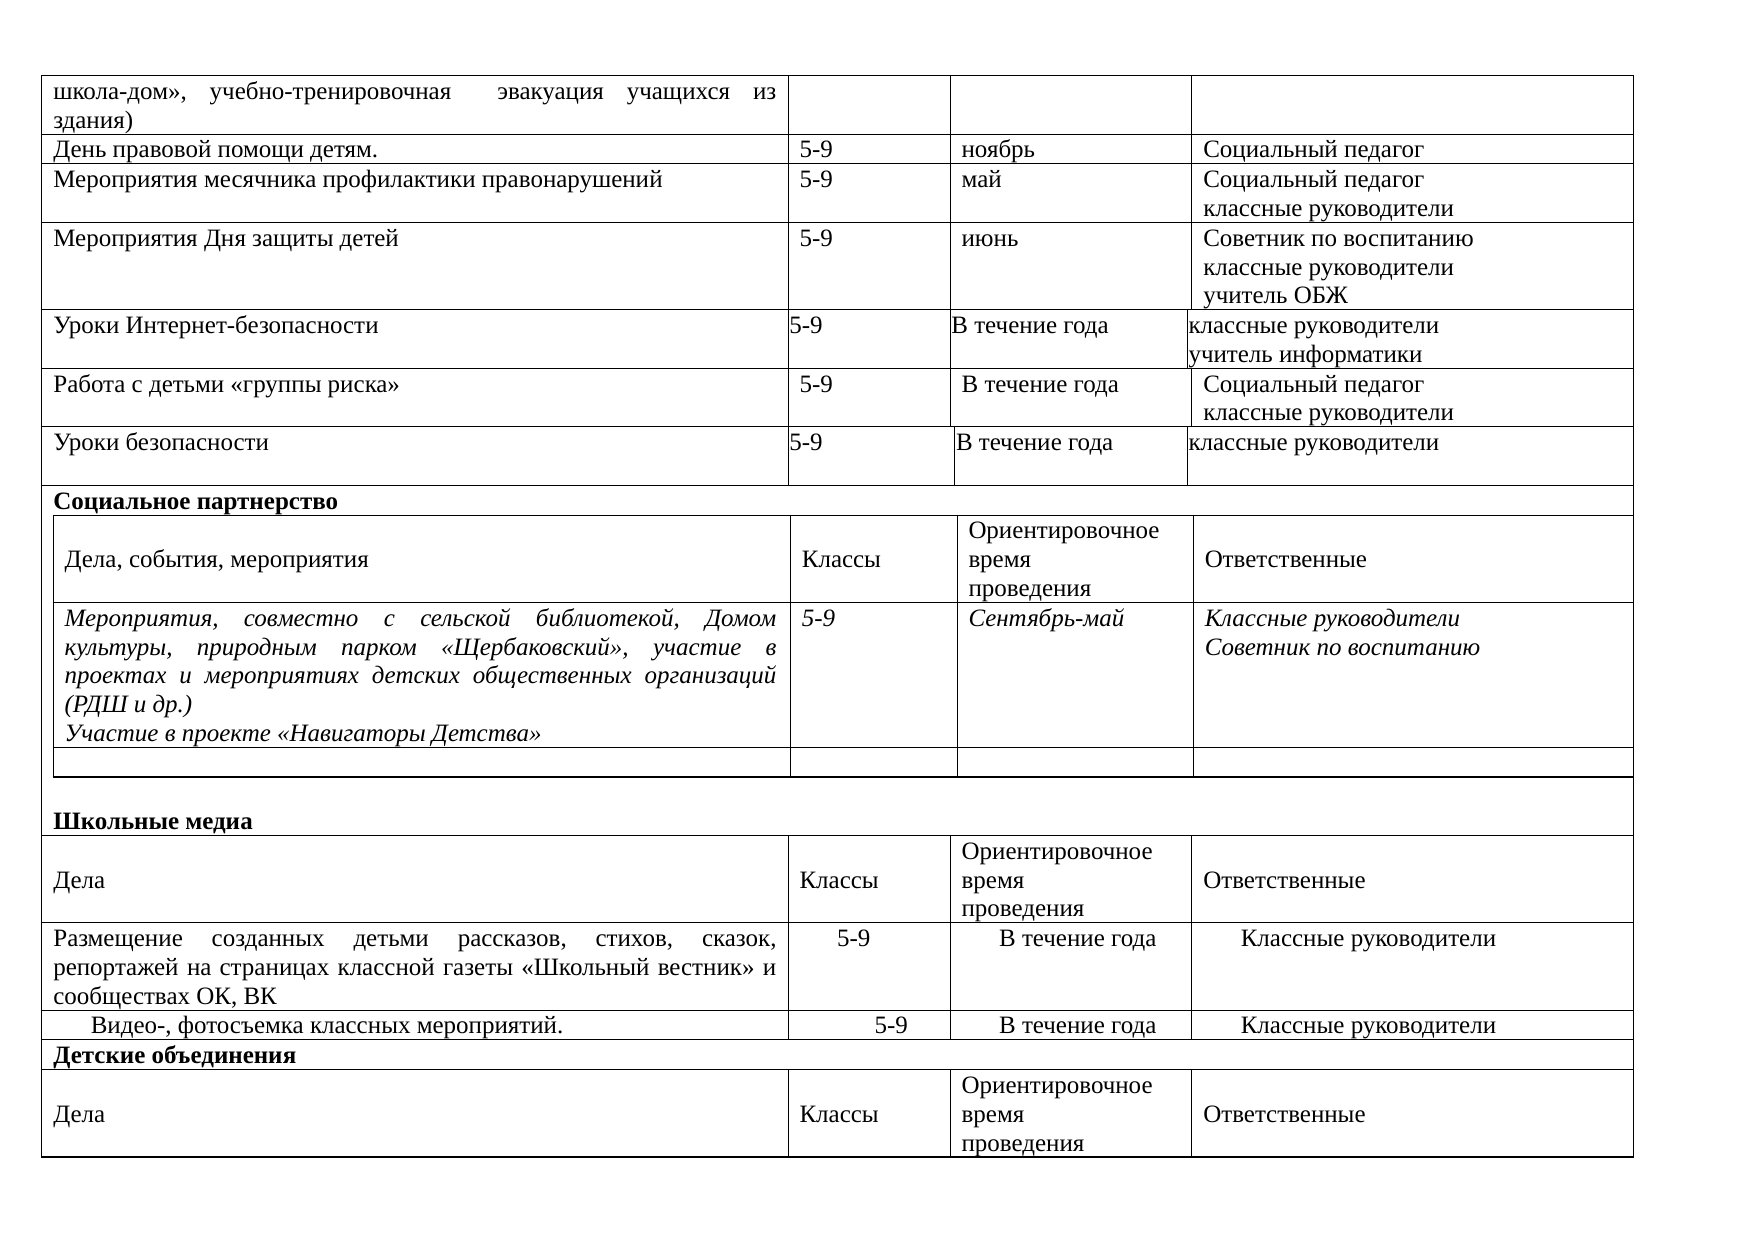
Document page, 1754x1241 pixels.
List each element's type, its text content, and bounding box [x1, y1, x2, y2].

table_cell [951, 76, 1191, 133]
table_cell 5-9 [789, 164, 950, 222]
table_cell [1634, 1039, 1660, 1069]
table_cell [1660, 222, 1754, 309]
table_cell [1634, 485, 1660, 835]
table_cell [1634, 75, 1660, 133]
table_cell Социальный педагог классные руководители [1192, 164, 1633, 222]
table_cell [1192, 76, 1633, 133]
table_cell Классные руководители [1192, 1011, 1633, 1039]
table_cell Мероприятия, совместно с сельской библиотекой, Домом культуры, природным парком «Щербаковский», участие в проектах и мероприятиях детских общественных организаций (РДШ и др.) Участие в проекте «Навигаторы Детства» [54, 603, 790, 747]
table_cell В течение года [955, 427, 1187, 485]
table_cell [1660, 163, 1754, 222]
table_cell [1660, 485, 1754, 835]
table_cell [1634, 835, 1660, 922]
table_cell [1634, 922, 1660, 1009]
table_cell 5-9 [789, 427, 954, 485]
table_cell [1660, 1010, 1754, 1039]
table_cell [1634, 1069, 1660, 1156]
table_cell Классы [789, 836, 950, 922]
table_cell [1634, 1010, 1660, 1039]
table_cell Работа с детьми «группы риска» [42, 369, 788, 426]
table_cell 5-9 [789, 310, 950, 368]
table_cell Детские объединения [42, 1040, 1633, 1069]
table_cell Ответственные [1192, 1070, 1633, 1156]
table_header Ориентировочное время проведения [958, 516, 1193, 602]
table_header Классы [791, 516, 957, 602]
table_cell июнь [951, 223, 1191, 309]
table_cell Социальный педагог классные руководители [1192, 369, 1633, 426]
table_cell Уроки безопасности [42, 427, 788, 485]
table_cell классные руководители учитель информатики [1188, 310, 1633, 368]
table_cell Ориентировочное время проведения [951, 1070, 1191, 1156]
table_cell Ориентировочное время проведения [951, 836, 1191, 922]
table_cell [1634, 309, 1660, 368]
table_cell Классы [789, 1070, 950, 1156]
table_cell 5-9 [789, 923, 950, 1009]
table_cell [1660, 835, 1754, 922]
table_cell Классные руководители Советник по воспитанию [1194, 603, 1633, 747]
table_cell В течение года [951, 1011, 1191, 1039]
table_cell Классные руководители [1192, 923, 1633, 1009]
table_header Ответственные [1194, 516, 1633, 602]
table_cell 5-9 [789, 135, 950, 163]
table_cell Сентябрь-май [958, 603, 1193, 747]
table_cell Советник по воспитанию классные руководители учитель ОБЖ [1192, 223, 1633, 309]
table_cell Мероприятия Дня защиты детей [42, 223, 788, 309]
table_cell В течение года [951, 310, 1187, 368]
table_cell [1660, 1039, 1754, 1069]
table_header Дела, события, мероприятия [54, 516, 790, 602]
table_cell [1660, 1069, 1754, 1156]
table_cell [1194, 748, 1633, 776]
table_cell [1634, 368, 1660, 426]
table_cell Дела [42, 836, 788, 922]
table_cell Мероприятия месячника профилактики правонарушений [42, 164, 788, 222]
table_cell [1634, 134, 1660, 163]
table_cell Социальный педагог [1192, 135, 1633, 163]
table_cell В течение года [951, 369, 1191, 426]
table_cell [1660, 134, 1754, 163]
table_cell 5-9 [789, 369, 950, 426]
table_cell [1634, 426, 1660, 485]
table_cell Видео-, фотосъемка классных мероприятий. [42, 1011, 788, 1039]
table_cell май [951, 164, 1191, 222]
table_cell 5-9 [789, 1011, 950, 1039]
table_cell Социальное партнерство Школьные медиа [42, 486, 1633, 835]
table_cell Размещение созданных детьми рассказов, стихов, сказок, репортажей на страницах классной газеты «Школьный вестник» и сообществах ОК, ВК [42, 923, 788, 1009]
table_cell Ответственные [1192, 836, 1633, 922]
table_cell Уроки Интернет-безопасности [42, 310, 788, 368]
table_cell [1634, 222, 1660, 309]
table_cell ноябрь [951, 135, 1191, 163]
table_cell [1660, 922, 1754, 1009]
table_cell [958, 748, 1193, 776]
table_cell [1660, 309, 1754, 368]
table_cell школа-дом», учебно-тренировочная эвакуация учащихся из здания) [42, 76, 788, 133]
table_cell [789, 76, 950, 133]
table_cell [54, 748, 790, 776]
table_cell [1660, 75, 1754, 133]
table_cell [1634, 163, 1660, 222]
table_cell Дела [42, 1070, 788, 1156]
table_cell В течение года [951, 923, 1191, 1009]
table_cell 5-9 [791, 603, 957, 747]
table_cell 5-9 [789, 223, 950, 309]
table_cell [1660, 426, 1754, 485]
table_cell [791, 748, 957, 776]
table_cell [1660, 368, 1754, 426]
table_cell классные руководители [1188, 427, 1633, 485]
table_cell День правовой помощи детям. [42, 135, 788, 163]
